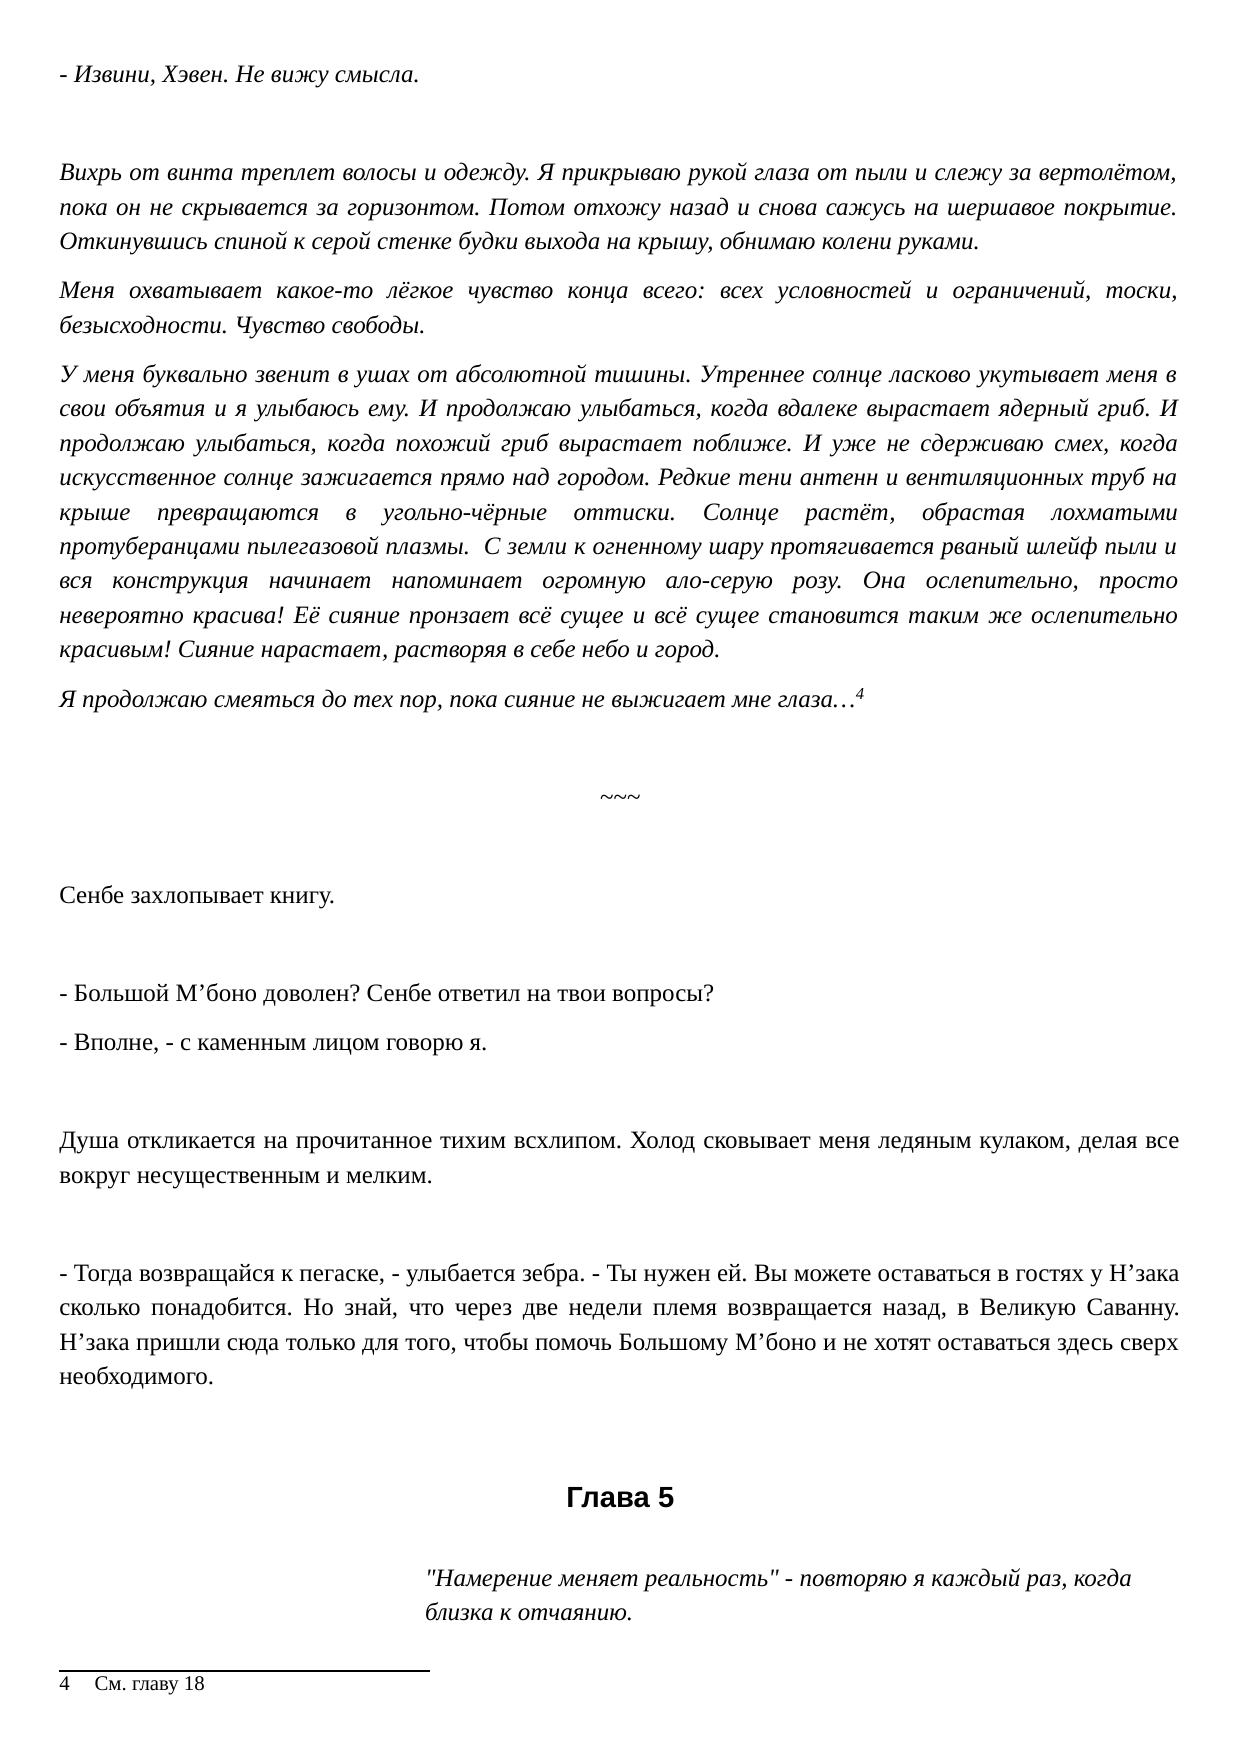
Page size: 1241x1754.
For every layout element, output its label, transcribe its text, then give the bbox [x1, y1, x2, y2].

text - Извини, Хэвен. Не вижу смысла. [59, 59, 1181, 88]
text - Вполне, - с каменным лицом говорю я. [59, 1027, 1181, 1056]
text У меня буквально звенит в ушах от абсолютной тишины. Утреннее солнце ласково укутывает меня в свои объятия и я улыбаюсь ему. И продолжаю улыбаться, когда вдалеке вырастает ядерный гриб. И продолжаю улыбаться, когда похожий гриб вырастает поближе. И уже не сдерживаю смех, когда искусственное солнце зажигается прямо над городом. Редкие тени антенн и вентиляционных труб на крыше превращаются в угольно-чёрные оттиски. Солнце растёт, обрастая лохматыми протуберанцами пылегазовой плазмы. С земли к огненному шару протягивается рваный шлейф пыли и вся конструкция начинает напоминает огромную ало-серую розу. Она ослепительно, просто невероятно красива! Её сияние пронзает всё сущее и всё сущее становится таким же ослепительно красивым! Сияние нарастает, растворяя в себе небо и город. [59, 359, 1181, 663]
text Меня охватывает какое-то лёгкое чувство конца всего: всех условностей и ограничений, тоски, безысходности. Чувство свободы. [59, 275, 1181, 338]
subtitle Глава 5 [59, 1480, 1181, 1514]
text Я продолжаю смеяться до тех пор, пока сияние не выжигает мне глаза… [59, 684, 1181, 712]
text См. главу 18 [59, 1671, 1181, 1695]
text - Большой М’боно доволен? Сенбе ответил на твои вопросы? [59, 978, 1181, 1007]
text "Намерение меняет реальность" - повторяю я каждый раз, когда близка к отчаянию. [425, 1563, 1181, 1626]
text ~~~ [59, 782, 1181, 811]
text Душа откликается на прочитанное тихим всхлипом. Холод сковывает меня ледяным кулаком, делая все вокруг несущественным и мелким. [59, 1125, 1181, 1188]
text Сенбе захлопывает книгу. [59, 880, 1181, 909]
text - Тогда возвращайся к пегаске, - улыбается зебра. - Ты нужен ей. Вы можете оставаться в гостях у Н’зака сколько понадобится. Но знай, что через две недели племя возвращается назад, в Великую Саванну. Н’зака пришли сюда только для того, чтобы помочь Большому М’боно и не хотят оставаться здесь сверх необходимого. [59, 1258, 1181, 1390]
text Вихрь от винта треплет волосы и одежду. Я прикрываю рукой глаза от пыли и слежу за вертолётом, пока он не скрывается за горизонтом. Потом отхожу назад и снова сажусь на шершавое покрытие. Откинувшись спиной к серой стенке будки выхода на крышу, обнимаю колени руками. [59, 157, 1181, 255]
